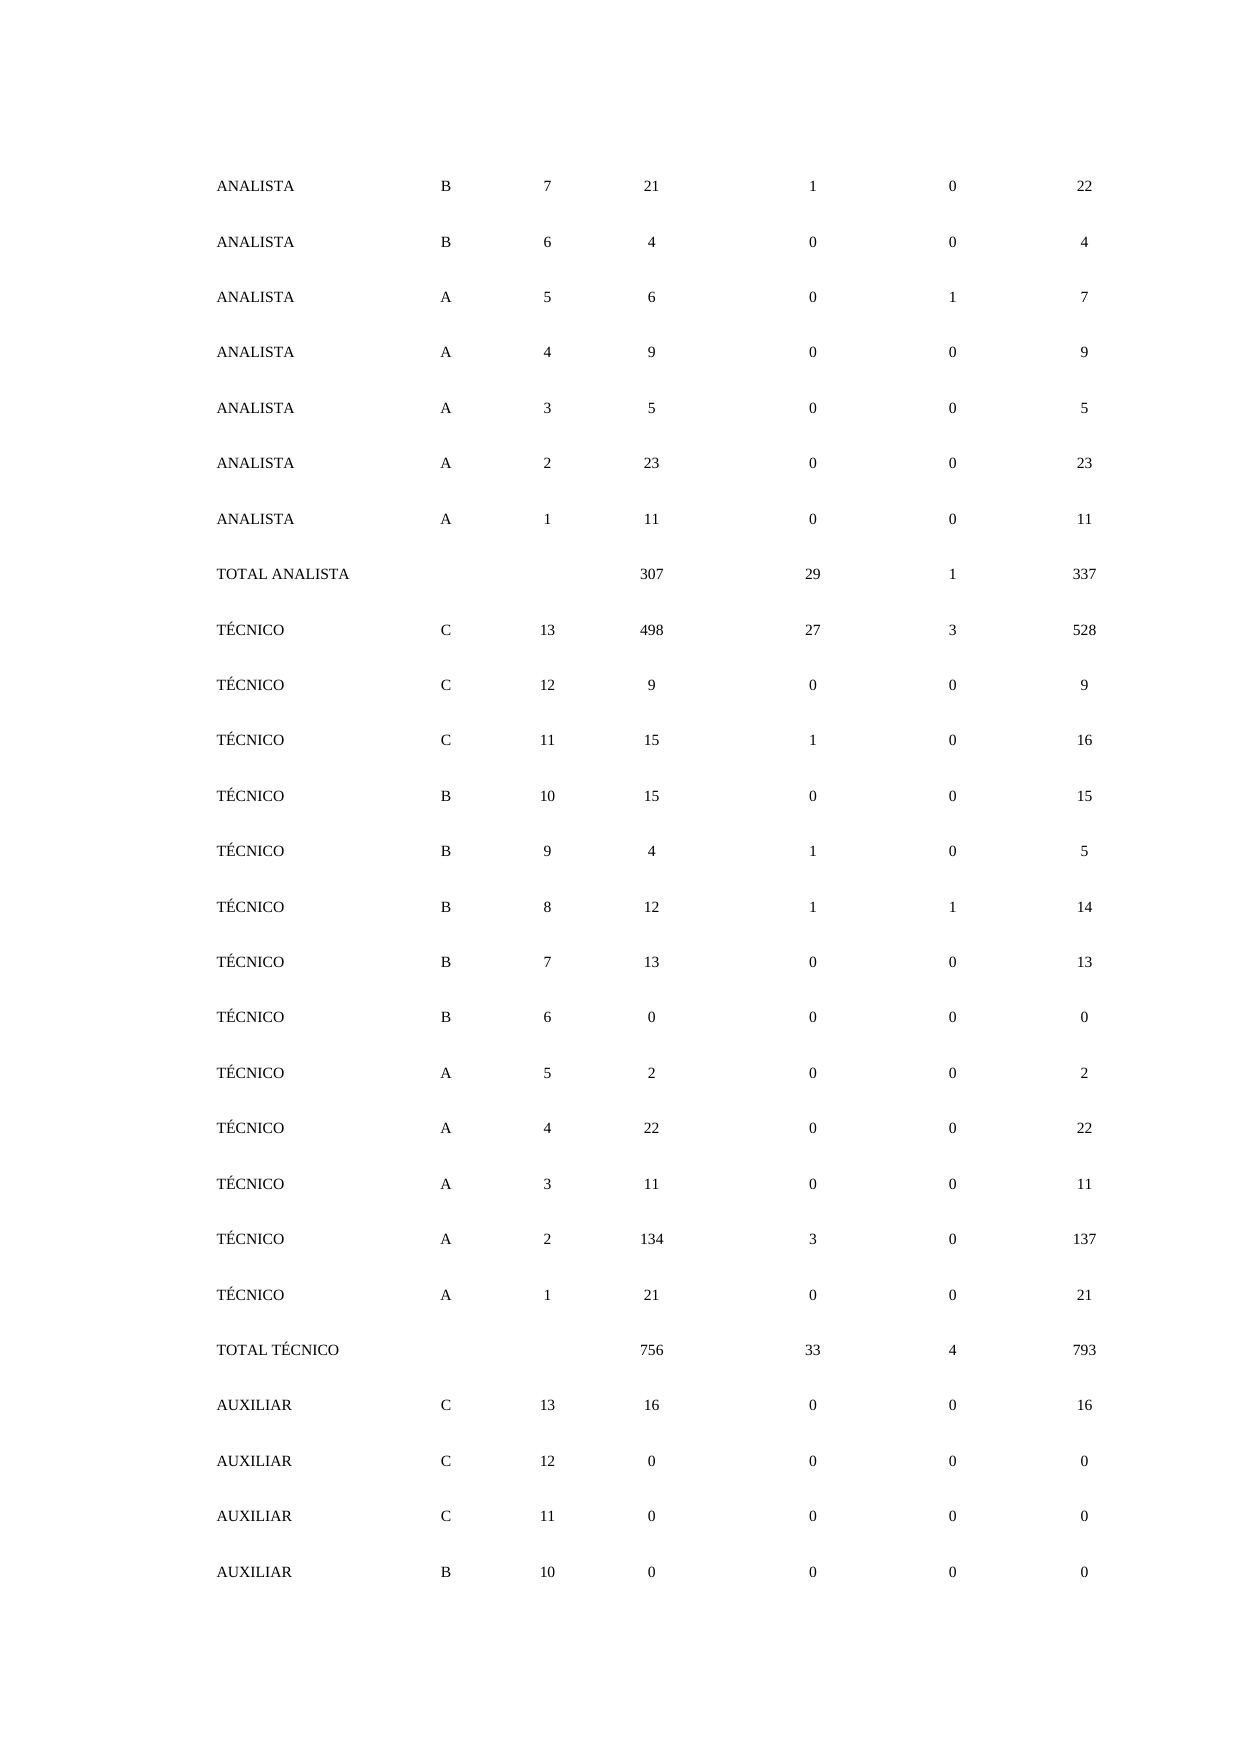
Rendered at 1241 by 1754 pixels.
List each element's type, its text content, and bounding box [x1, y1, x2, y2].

table_cell AUXILIAR [216, 1508, 407, 1535]
table_cell [874, 1009, 892, 1037]
table_cell [150, 261, 1240, 288]
table_cell [579, 1064, 602, 1092]
table_cell 4 [892, 1341, 1013, 1369]
table_cell A [415, 455, 476, 482]
table_cell [150, 566, 216, 593]
table_cell [150, 455, 216, 482]
table_cell 0 [892, 954, 1013, 981]
table_cell [1013, 1286, 1034, 1314]
table_cell [579, 621, 602, 649]
table_cell [476, 787, 515, 815]
table_cell 337 [1034, 566, 1134, 593]
table_cell [579, 399, 602, 427]
table_cell 10 [515, 1563, 579, 1591]
table_cell 0 [752, 676, 874, 704]
table_cell [701, 676, 752, 704]
table_cell AUXILIAR [216, 1452, 407, 1480]
table_cell B [415, 1009, 476, 1037]
table_cell 0 [892, 455, 1013, 482]
table_cell TOTAL TÉCNICO [216, 1341, 407, 1369]
table_cell TÉCNICO [216, 732, 407, 759]
table_cell [1135, 1231, 1240, 1258]
table_cell [1135, 676, 1240, 704]
table_cell 0 [892, 1064, 1013, 1092]
table_cell [150, 1397, 216, 1424]
table_cell 15 [602, 787, 701, 815]
table_cell [701, 732, 752, 759]
table_cell 7 [515, 178, 579, 205]
table_cell [150, 150, 1240, 178]
table_cell [407, 566, 415, 593]
table_cell 4 [602, 843, 701, 870]
table_cell 0 [1034, 1452, 1134, 1480]
table_cell TÉCNICO [216, 898, 407, 926]
table_cell [701, 1231, 752, 1258]
table_cell [407, 289, 415, 316]
table_cell 4 [602, 233, 701, 261]
table_cell [476, 1231, 515, 1258]
table_cell [150, 1009, 216, 1037]
table_cell [407, 676, 415, 704]
table_cell B [415, 954, 476, 981]
table_cell 29 [752, 566, 874, 593]
table_cell [150, 205, 1240, 233]
table_cell TOTAL ANALISTA [216, 566, 407, 593]
table_cell 15 [602, 732, 701, 759]
table_cell [150, 676, 216, 704]
table_cell [150, 1258, 1240, 1286]
table_cell 2 [515, 1231, 579, 1258]
table_cell [701, 1452, 752, 1480]
table_cell TÉCNICO [216, 676, 407, 704]
table_cell [1013, 843, 1034, 870]
table_cell [150, 399, 216, 427]
table_cell 1 [515, 1286, 579, 1314]
table_cell [874, 289, 892, 316]
table_cell [150, 649, 1240, 676]
table_cell [476, 455, 515, 482]
table_cell 1 [892, 898, 1013, 926]
table_cell [579, 233, 602, 261]
table_cell [1013, 1064, 1034, 1092]
table_cell [579, 676, 602, 704]
table_cell [407, 455, 415, 482]
table_cell 15 [1034, 787, 1134, 815]
table_cell [415, 1341, 476, 1369]
table_cell [150, 787, 216, 815]
table_cell TÉCNICO [216, 1286, 407, 1314]
table_cell [579, 1009, 602, 1037]
table_cell [874, 898, 892, 926]
table_cell 0 [892, 1175, 1013, 1203]
table_cell [150, 1314, 1240, 1341]
table_cell [407, 1452, 415, 1480]
table_cell [476, 289, 515, 316]
table_cell [150, 510, 216, 538]
table_cell [874, 1341, 892, 1369]
table_cell 4 [1034, 233, 1134, 261]
table_cell C [415, 1508, 476, 1535]
table_cell [874, 787, 892, 815]
table_cell [150, 233, 216, 261]
table_cell 13 [515, 621, 579, 649]
table_cell [476, 344, 515, 372]
table_cell [1135, 1563, 1240, 1591]
table_cell 6 [515, 233, 579, 261]
table_cell TÉCNICO [216, 1231, 407, 1258]
table_cell [150, 1037, 1240, 1064]
table_cell [874, 455, 892, 482]
table_cell 9 [1034, 344, 1134, 372]
table_cell [1013, 787, 1034, 815]
table_cell [407, 1286, 415, 1314]
table_cell 0 [752, 455, 874, 482]
table_cell [874, 233, 892, 261]
table_cell [874, 676, 892, 704]
table_cell [579, 1452, 602, 1480]
table_cell [1013, 566, 1034, 593]
table_cell [701, 510, 752, 538]
table_cell [701, 1563, 752, 1591]
table_cell 10 [515, 787, 579, 815]
table_cell [476, 1452, 515, 1480]
table_cell [1013, 621, 1034, 649]
table_cell 9 [1034, 676, 1134, 704]
table_cell 756 [602, 1341, 701, 1369]
table_cell 0 [602, 1508, 701, 1535]
table_cell [1135, 1452, 1240, 1480]
table_cell [150, 981, 1240, 1009]
table_cell [476, 732, 515, 759]
table_cell 0 [1034, 1508, 1134, 1535]
table_cell [874, 1120, 892, 1147]
table_cell [1135, 843, 1240, 870]
table_cell 1 [515, 510, 579, 538]
table_cell [1013, 344, 1034, 372]
table_cell TÉCNICO [216, 1120, 407, 1147]
table_cell [874, 1508, 892, 1535]
table_cell [701, 233, 752, 261]
table_cell [701, 566, 752, 593]
table_cell [1135, 898, 1240, 926]
table_cell [1135, 732, 1240, 759]
table_cell [150, 1452, 216, 1480]
table_cell [701, 1009, 752, 1037]
table_cell 3 [515, 1175, 579, 1203]
table_cell [701, 1508, 752, 1535]
table_cell [1013, 1508, 1034, 1535]
table_cell 5 [602, 399, 701, 427]
table_cell [407, 1120, 415, 1147]
table_cell [579, 566, 602, 593]
table_cell TÉCNICO [216, 1175, 407, 1203]
table_cell [1135, 954, 1240, 981]
table_cell [150, 1092, 1240, 1120]
table_cell AUXILIAR [216, 1397, 407, 1424]
table_cell [1013, 399, 1034, 427]
table_cell [476, 510, 515, 538]
table_cell [874, 1231, 892, 1258]
table_cell 0 [752, 1120, 874, 1147]
table_cell [1013, 233, 1034, 261]
table_cell 16 [1034, 732, 1134, 759]
table_cell 33 [752, 1341, 874, 1369]
table_cell A [415, 510, 476, 538]
table_cell [1013, 1009, 1034, 1037]
table_cell [701, 178, 752, 205]
table_cell C [415, 676, 476, 704]
table_cell 11 [515, 732, 579, 759]
table_cell [579, 1175, 602, 1203]
table_cell 0 [752, 1286, 874, 1314]
table_cell 11 [602, 510, 701, 538]
table_cell 0 [892, 1231, 1013, 1258]
table_cell 5 [1034, 843, 1134, 870]
table_cell ANALISTA [216, 455, 407, 482]
table_cell 5 [515, 1064, 579, 1092]
table_cell 498 [602, 621, 701, 649]
table_cell [1013, 1231, 1034, 1258]
table_cell [476, 1508, 515, 1535]
table_cell 22 [1034, 178, 1134, 205]
table_cell [407, 1175, 415, 1203]
table_cell B [415, 843, 476, 870]
table_cell [701, 621, 752, 649]
table_cell [150, 178, 216, 205]
table_cell [476, 1286, 515, 1314]
table_cell [874, 566, 892, 593]
table_cell 0 [752, 344, 874, 372]
table_cell 0 [752, 510, 874, 538]
table_cell 0 [602, 1563, 701, 1591]
table_cell [407, 1064, 415, 1092]
table_cell [579, 289, 602, 316]
table_cell [701, 1175, 752, 1203]
table_cell [407, 178, 415, 205]
table_cell [874, 1175, 892, 1203]
table_cell 0 [602, 1009, 701, 1037]
table_cell 1 [752, 898, 874, 926]
table_cell [150, 1286, 216, 1314]
table_cell [476, 566, 515, 593]
table_cell [150, 1148, 1240, 1175]
table_cell [407, 1231, 415, 1258]
table_cell 0 [752, 399, 874, 427]
table_cell [150, 870, 1240, 898]
table_cell [874, 954, 892, 981]
table_cell 4 [515, 1120, 579, 1147]
table_cell [476, 954, 515, 981]
table_cell [1135, 455, 1240, 482]
table_cell [1013, 1563, 1034, 1591]
table_cell [874, 178, 892, 205]
table_cell A [415, 1064, 476, 1092]
table_cell [515, 566, 579, 593]
table_cell TÉCNICO [216, 1064, 407, 1092]
table_cell [1135, 1508, 1240, 1535]
table_cell [407, 233, 415, 261]
table_cell [579, 898, 602, 926]
table_cell [150, 344, 216, 372]
table_cell [579, 178, 602, 205]
table_cell B [415, 787, 476, 815]
table_cell [150, 1175, 216, 1203]
table_cell [1135, 1009, 1240, 1037]
table_cell [579, 843, 602, 870]
table_cell [701, 1120, 752, 1147]
table_cell [874, 1286, 892, 1314]
table_cell [150, 1203, 1240, 1231]
table_cell 22 [1034, 1120, 1134, 1147]
table_cell [150, 483, 1240, 510]
table_cell 0 [1034, 1563, 1134, 1591]
table_cell 16 [1034, 1397, 1134, 1424]
table_cell [579, 455, 602, 482]
table_cell 1 [892, 566, 1013, 593]
table_cell 11 [1034, 510, 1134, 538]
table_cell 4 [515, 344, 579, 372]
table_cell [874, 399, 892, 427]
table_cell A [415, 344, 476, 372]
table_cell TÉCNICO [216, 1009, 407, 1037]
table_cell [874, 1563, 892, 1591]
table_cell [701, 289, 752, 316]
table_cell 137 [1034, 1231, 1134, 1258]
table_cell [407, 732, 415, 759]
table_cell 12 [515, 676, 579, 704]
table_cell [1013, 1341, 1034, 1369]
table_cell 13 [602, 954, 701, 981]
table_cell [150, 289, 216, 316]
table_cell 12 [515, 1452, 579, 1480]
table_cell [1135, 1341, 1240, 1369]
table_cell [701, 344, 752, 372]
table_cell 0 [892, 1397, 1013, 1424]
table_cell [1135, 621, 1240, 649]
table_cell 0 [752, 787, 874, 815]
table_cell [1013, 1175, 1034, 1203]
table_cell 5 [1034, 399, 1134, 427]
table_cell [415, 566, 476, 593]
table_cell [1013, 732, 1034, 759]
table_cell A [415, 1231, 476, 1258]
table_cell 0 [892, 787, 1013, 815]
table_cell B [415, 1563, 476, 1591]
table_cell [701, 1397, 752, 1424]
table_cell [1135, 787, 1240, 815]
table_cell 8 [515, 898, 579, 926]
table_cell [407, 510, 415, 538]
table_cell C [415, 1452, 476, 1480]
table_cell TÉCNICO [216, 621, 407, 649]
table_cell [579, 510, 602, 538]
table_cell [150, 815, 1240, 843]
table_cell [1013, 676, 1034, 704]
table_cell 2 [1034, 1064, 1134, 1092]
table_cell 1 [752, 843, 874, 870]
table_cell [579, 1397, 602, 1424]
table_cell [1135, 399, 1240, 427]
table_cell 6 [515, 1009, 579, 1037]
table_cell [701, 843, 752, 870]
table_cell 0 [892, 344, 1013, 372]
table_cell 21 [602, 1286, 701, 1314]
table_cell [150, 593, 1240, 621]
table_cell 11 [1034, 1175, 1134, 1203]
table_cell 1 [752, 178, 874, 205]
table_cell [150, 1480, 1240, 1508]
table_cell ANALISTA [216, 289, 407, 316]
table_cell ANALISTA [216, 233, 407, 261]
table_cell [407, 1341, 415, 1369]
table_cell [579, 1286, 602, 1314]
table_cell [1135, 289, 1240, 316]
table_cell 0 [892, 233, 1013, 261]
table_cell [150, 926, 1240, 953]
table_cell [150, 1120, 216, 1147]
table_cell [1013, 898, 1034, 926]
table_cell [874, 1452, 892, 1480]
table_cell 0 [892, 732, 1013, 759]
table_cell 1 [892, 289, 1013, 316]
table_cell 7 [515, 954, 579, 981]
table_cell [579, 1508, 602, 1535]
table_cell 2 [515, 455, 579, 482]
table_cell [476, 621, 515, 649]
table_cell 9 [602, 676, 701, 704]
table_cell [874, 843, 892, 870]
table_cell [407, 399, 415, 427]
table_cell [1013, 1397, 1034, 1424]
table_cell [150, 732, 216, 759]
table_cell TÉCNICO [216, 843, 407, 870]
table_cell [701, 787, 752, 815]
table_cell 0 [752, 1563, 874, 1591]
table_cell [407, 898, 415, 926]
table_cell [150, 1563, 216, 1591]
table_cell [1135, 178, 1240, 205]
table_cell [476, 178, 515, 205]
table_cell 0 [892, 1286, 1013, 1314]
table_cell [1013, 289, 1034, 316]
table_cell [1135, 510, 1240, 538]
table_cell [579, 1120, 602, 1147]
table_cell 0 [752, 233, 874, 261]
table_cell 11 [515, 1508, 579, 1535]
table_cell [407, 621, 415, 649]
table_cell [701, 1064, 752, 1092]
table_cell 0 [892, 178, 1013, 205]
table_cell [1013, 1120, 1034, 1147]
table_cell [150, 1341, 216, 1369]
table_cell [1135, 1064, 1240, 1092]
table_cell ANALISTA [216, 178, 407, 205]
table_cell 27 [752, 621, 874, 649]
table_cell 21 [602, 178, 701, 205]
table_cell [476, 1563, 515, 1591]
table_cell [150, 427, 1240, 455]
table_cell [874, 344, 892, 372]
table_cell [579, 954, 602, 981]
table_cell B [415, 898, 476, 926]
table_cell C [415, 1397, 476, 1424]
table_cell 0 [892, 1120, 1013, 1147]
table_cell [476, 1341, 515, 1369]
table_cell [1135, 1397, 1240, 1424]
table_cell [476, 233, 515, 261]
table_cell 3 [892, 621, 1013, 649]
table_cell [150, 372, 1240, 399]
table_cell 134 [602, 1231, 701, 1258]
table_cell 0 [892, 1508, 1013, 1535]
table_cell AUXILIAR [216, 1563, 407, 1591]
table_cell 0 [752, 1508, 874, 1535]
table_cell [1013, 1452, 1034, 1480]
table_cell 13 [1034, 954, 1134, 981]
table_cell [1135, 1120, 1240, 1147]
table_cell 0 [752, 954, 874, 981]
table_cell [579, 1341, 602, 1369]
table_cell [476, 843, 515, 870]
table_cell [579, 787, 602, 815]
table_cell [407, 1397, 415, 1424]
table_cell 0 [602, 1452, 701, 1480]
table_cell [150, 1231, 216, 1258]
table_cell 0 [752, 1009, 874, 1037]
table_cell 21 [1034, 1286, 1134, 1314]
table_cell [701, 455, 752, 482]
table_cell [1135, 233, 1240, 261]
table_cell 0 [892, 843, 1013, 870]
table_cell 0 [892, 510, 1013, 538]
table_cell [476, 1120, 515, 1147]
table_cell [476, 1175, 515, 1203]
table_cell [407, 843, 415, 870]
table_cell [701, 399, 752, 427]
table_cell [150, 704, 1240, 732]
table_cell C [415, 732, 476, 759]
table_cell B [415, 233, 476, 261]
table_cell 0 [752, 1064, 874, 1092]
table_cell [407, 1009, 415, 1037]
table_cell 14 [1034, 898, 1134, 926]
table_cell A [415, 1175, 476, 1203]
table_cell [150, 898, 216, 926]
table_cell C [415, 621, 476, 649]
table_cell [407, 1508, 415, 1535]
table_cell 6 [602, 289, 701, 316]
table_cell 0 [892, 676, 1013, 704]
table_cell [1013, 455, 1034, 482]
table_cell [407, 787, 415, 815]
table_cell 9 [515, 843, 579, 870]
table_cell [1135, 344, 1240, 372]
table_cell 3 [752, 1231, 874, 1258]
table_cell A [415, 1120, 476, 1147]
table_cell [476, 1397, 515, 1424]
table_cell [150, 621, 216, 649]
table_cell [1135, 566, 1240, 593]
table_cell 5 [515, 289, 579, 316]
table_cell [150, 1535, 1240, 1563]
table_cell 793 [1034, 1341, 1134, 1369]
table_cell [701, 898, 752, 926]
table_cell 16 [602, 1397, 701, 1424]
table_cell [1135, 1175, 1240, 1203]
table_cell [150, 1064, 216, 1092]
table_cell 3 [515, 399, 579, 427]
table_cell 0 [752, 289, 874, 316]
table_cell [150, 1508, 216, 1535]
table_cell [150, 760, 1240, 787]
table_cell [1013, 510, 1034, 538]
table_cell A [415, 399, 476, 427]
table_cell [874, 1064, 892, 1092]
table_cell [579, 1563, 602, 1591]
table_cell 528 [1034, 621, 1134, 649]
table_cell [874, 732, 892, 759]
table_cell 2 [602, 1064, 701, 1092]
table_cell A [415, 1286, 476, 1314]
table_cell 1 [752, 732, 874, 759]
table_cell ANALISTA [216, 344, 407, 372]
table_cell [476, 898, 515, 926]
table_cell [515, 1341, 579, 1369]
table_cell [150, 843, 216, 870]
table_cell 0 [752, 1397, 874, 1424]
table_cell 12 [602, 898, 701, 926]
table_cell [701, 1286, 752, 1314]
table_cell [701, 1341, 752, 1369]
table_cell TÉCNICO [216, 787, 407, 815]
table_cell [579, 1231, 602, 1258]
table_cell [150, 1369, 1240, 1397]
table_cell [874, 510, 892, 538]
table_cell [407, 1563, 415, 1591]
table_cell [407, 954, 415, 981]
table_cell 22 [602, 1120, 701, 1147]
table_cell [1013, 178, 1034, 205]
table_cell ANALISTA [216, 510, 407, 538]
table_cell [1013, 954, 1034, 981]
table_cell [476, 1064, 515, 1092]
table_cell 9 [602, 344, 701, 372]
table_cell 0 [752, 1175, 874, 1203]
table_cell [150, 316, 1240, 344]
table_cell 0 [892, 1452, 1013, 1480]
table_cell [1135, 1286, 1240, 1314]
table_cell B [415, 178, 476, 205]
table_cell 0 [892, 1009, 1013, 1037]
table_cell 0 [752, 1452, 874, 1480]
table_cell [150, 1425, 1240, 1452]
table_cell 23 [602, 455, 701, 482]
table_cell 11 [602, 1175, 701, 1203]
table_cell TÉCNICO [216, 954, 407, 981]
table_cell [476, 399, 515, 427]
table_cell [407, 344, 415, 372]
table_cell 13 [515, 1397, 579, 1424]
table_cell [579, 344, 602, 372]
table_cell [476, 1009, 515, 1037]
table_cell [150, 538, 1240, 566]
table_cell [701, 954, 752, 981]
table_cell [579, 732, 602, 759]
table_cell [874, 621, 892, 649]
table_cell [476, 676, 515, 704]
table_cell A [415, 289, 476, 316]
table_cell 0 [892, 399, 1013, 427]
table_cell 23 [1034, 455, 1134, 482]
table_cell [874, 1397, 892, 1424]
table_cell 7 [1034, 289, 1134, 316]
table_cell 0 [892, 1563, 1013, 1591]
table_cell 0 [1034, 1009, 1134, 1037]
table_cell [150, 954, 216, 981]
table_cell ANALISTA [216, 399, 407, 427]
table_cell 307 [602, 566, 701, 593]
